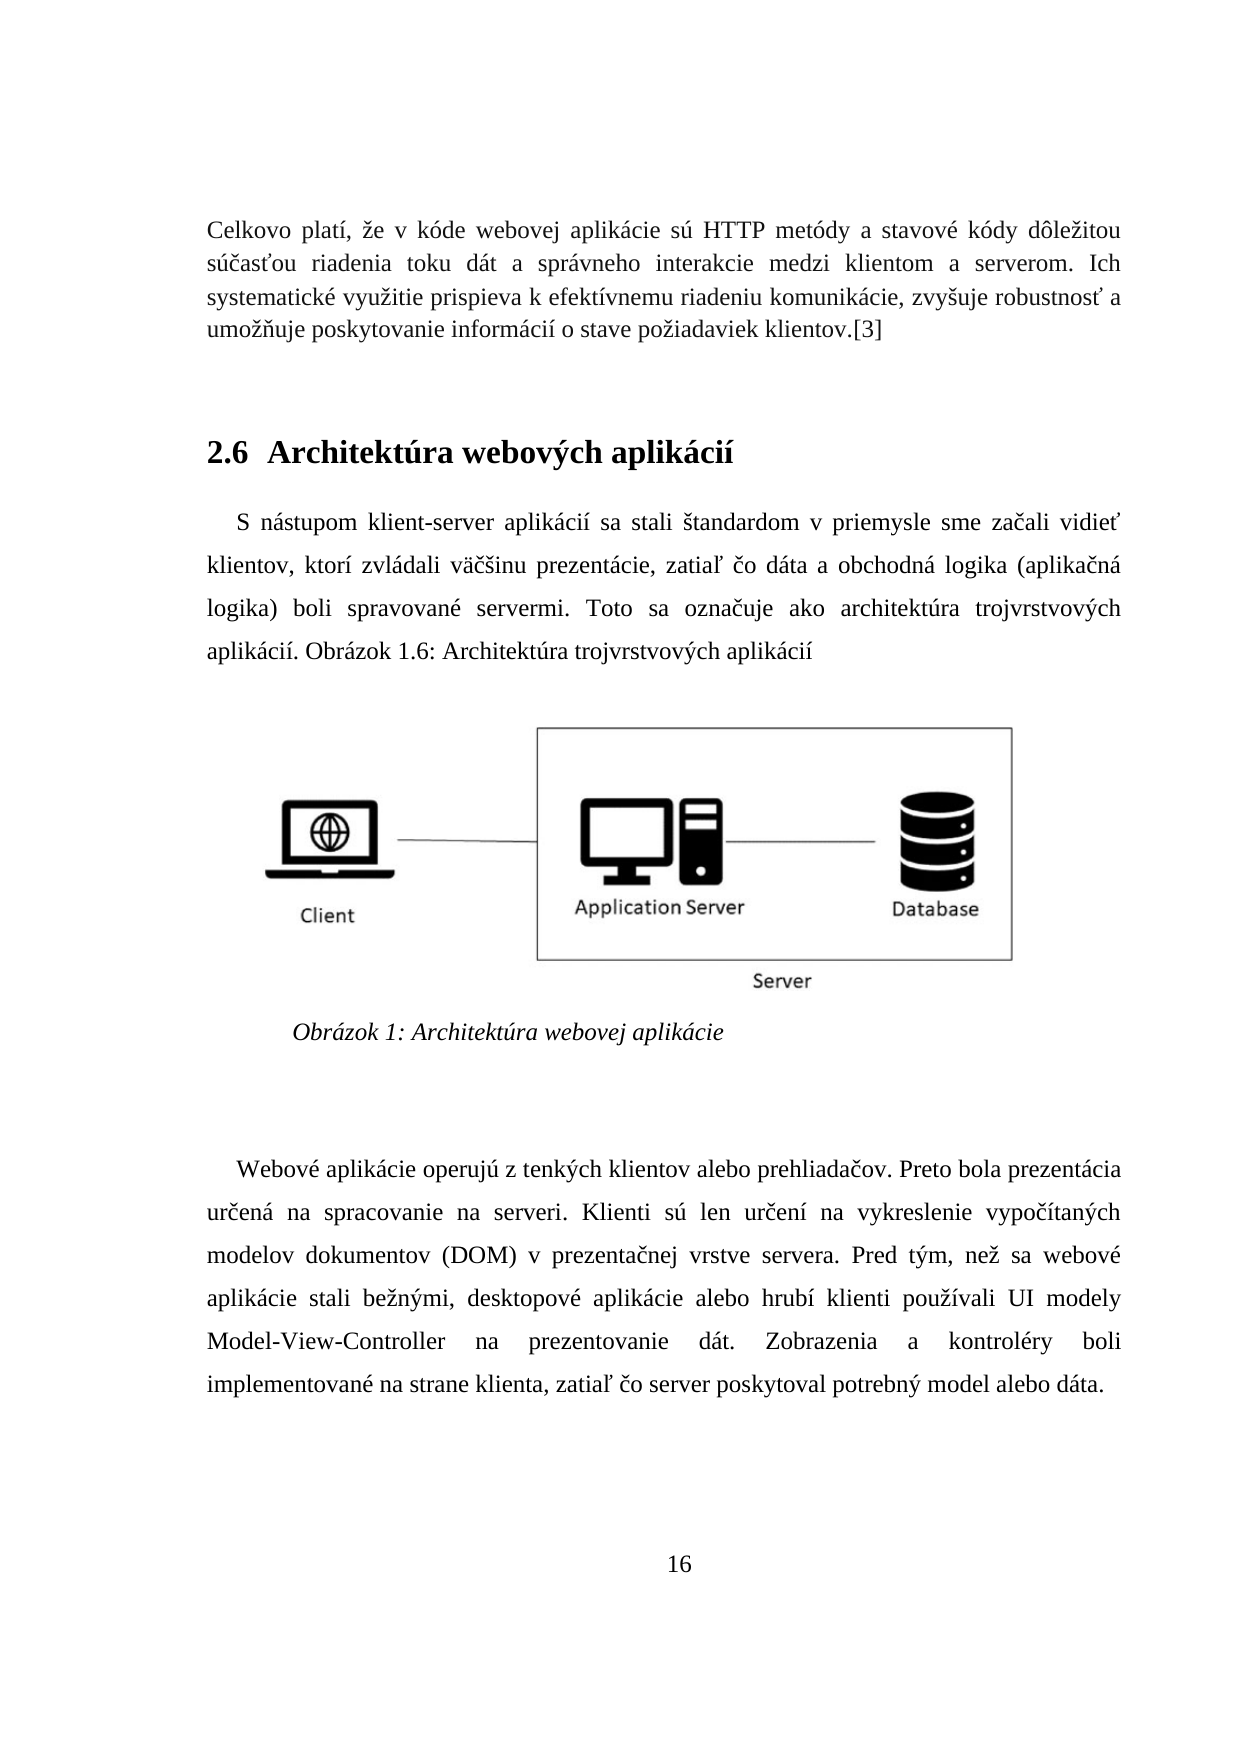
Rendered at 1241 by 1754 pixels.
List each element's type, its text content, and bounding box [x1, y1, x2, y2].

subtitle Architektúra webových aplikácií [207, 433, 1122, 471]
text Obrázok 1: Architektúra webovej aplikácie [262, 991, 1013, 1046]
text Celkovo platí, že v kóde webovej aplikácie sú HTTP metódy a stavové kódy dôležitou súčasťou riadenia toku dát a správneho interakcie medzi klientom a serverom. Ich systematické využitie prispieva k efektívnemu riadeniu komunikácie, zvyšuje robustnosť a umožňuje poskytovanie informácií o stave požiadaviek klientov.[3] [207, 216, 1122, 343]
picture [262, 726, 1014, 991]
text Webové aplikácie operujú z tenkých klientov alebo prehliadačov. Preto bola prezentácia určená na spracovanie na serveri. Klienti sú len určení na vykreslenie vypočítaných modelov dokumentov (DOM) v prezentačnej vrstve servera. Pred tým, než sa webové aplikácie stali bežnými, desktopové aplikácie alebo hrubí klienti používali UI modely Model-View-Controller na prezentovanie dát. Zobrazenia a kontroléry boli implementované na strane klienta, zatiaľ čo server poskytoval potrebný model alebo dáta. [207, 1154, 1122, 1398]
text S nástupom klient-server aplikácií sa stali štandardom v priemysle sme začali vidieť klientov, ktorí zvládali väčšinu prezentácie, zatiaľ čo dáta a obchodná logika (aplikačná logika) boli spravované servermi. Toto sa označuje ako architektúra trojvrstvových aplikácií. Obrázok 1.6: Architektúra trojvrstvových aplikácií [207, 507, 1122, 665]
